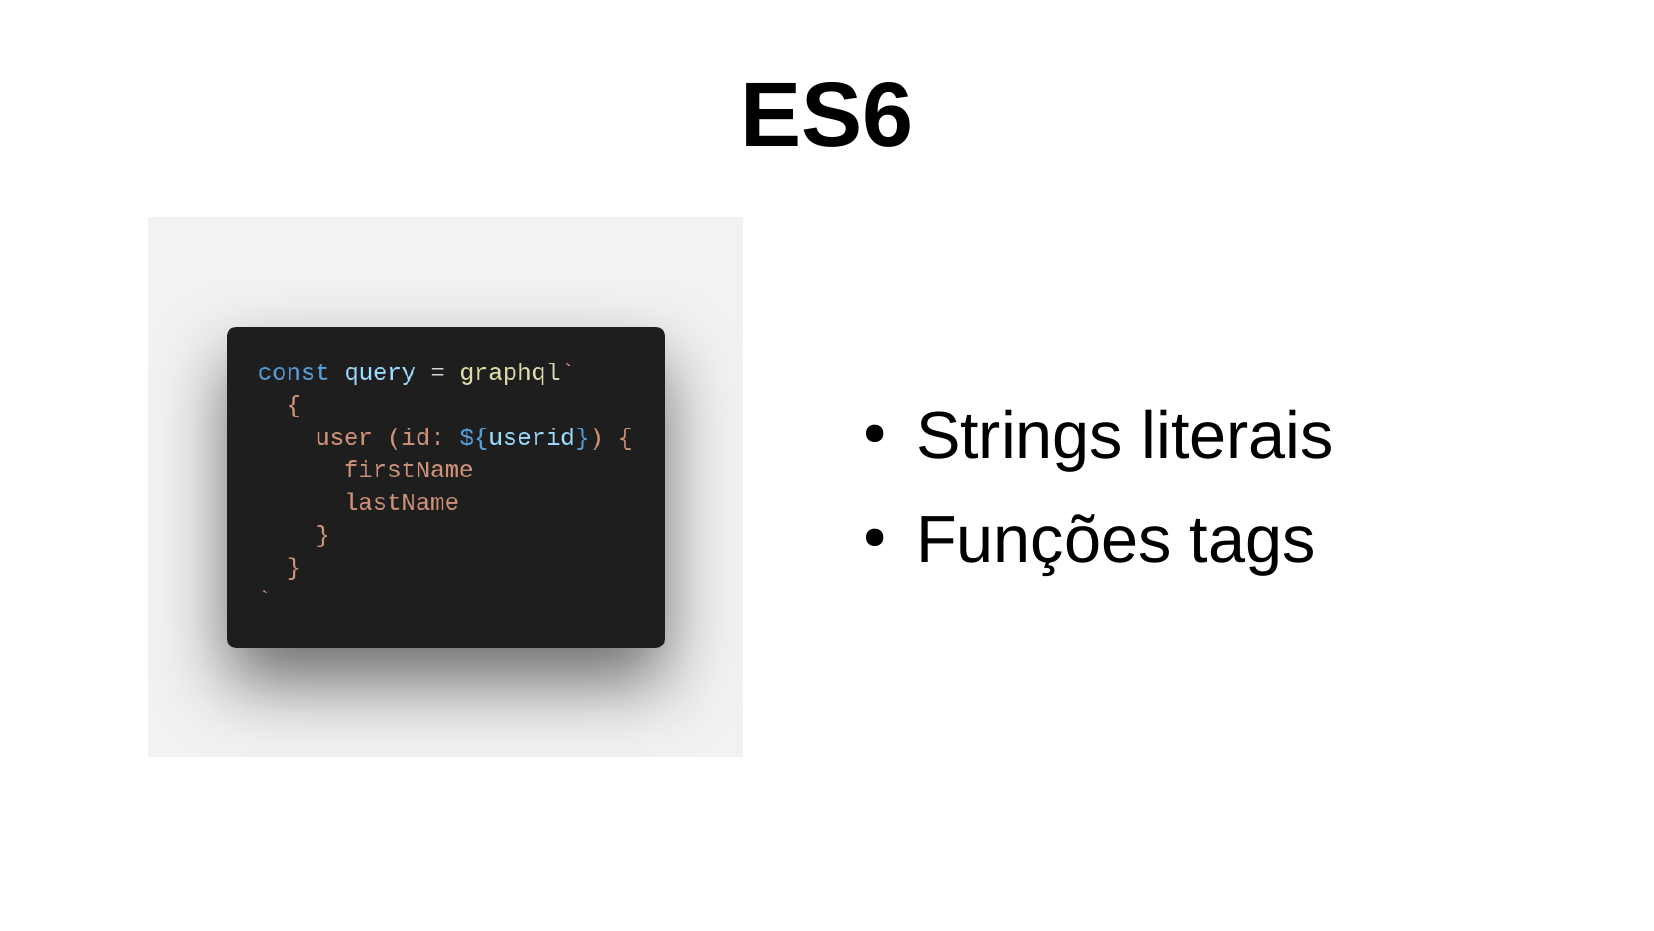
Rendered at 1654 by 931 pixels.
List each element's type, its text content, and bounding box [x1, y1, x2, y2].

list Strings literais Funções tags [845, 217, 1572, 758]
title ES6 [82, 37, 1571, 193]
picture [148, 217, 743, 758]
